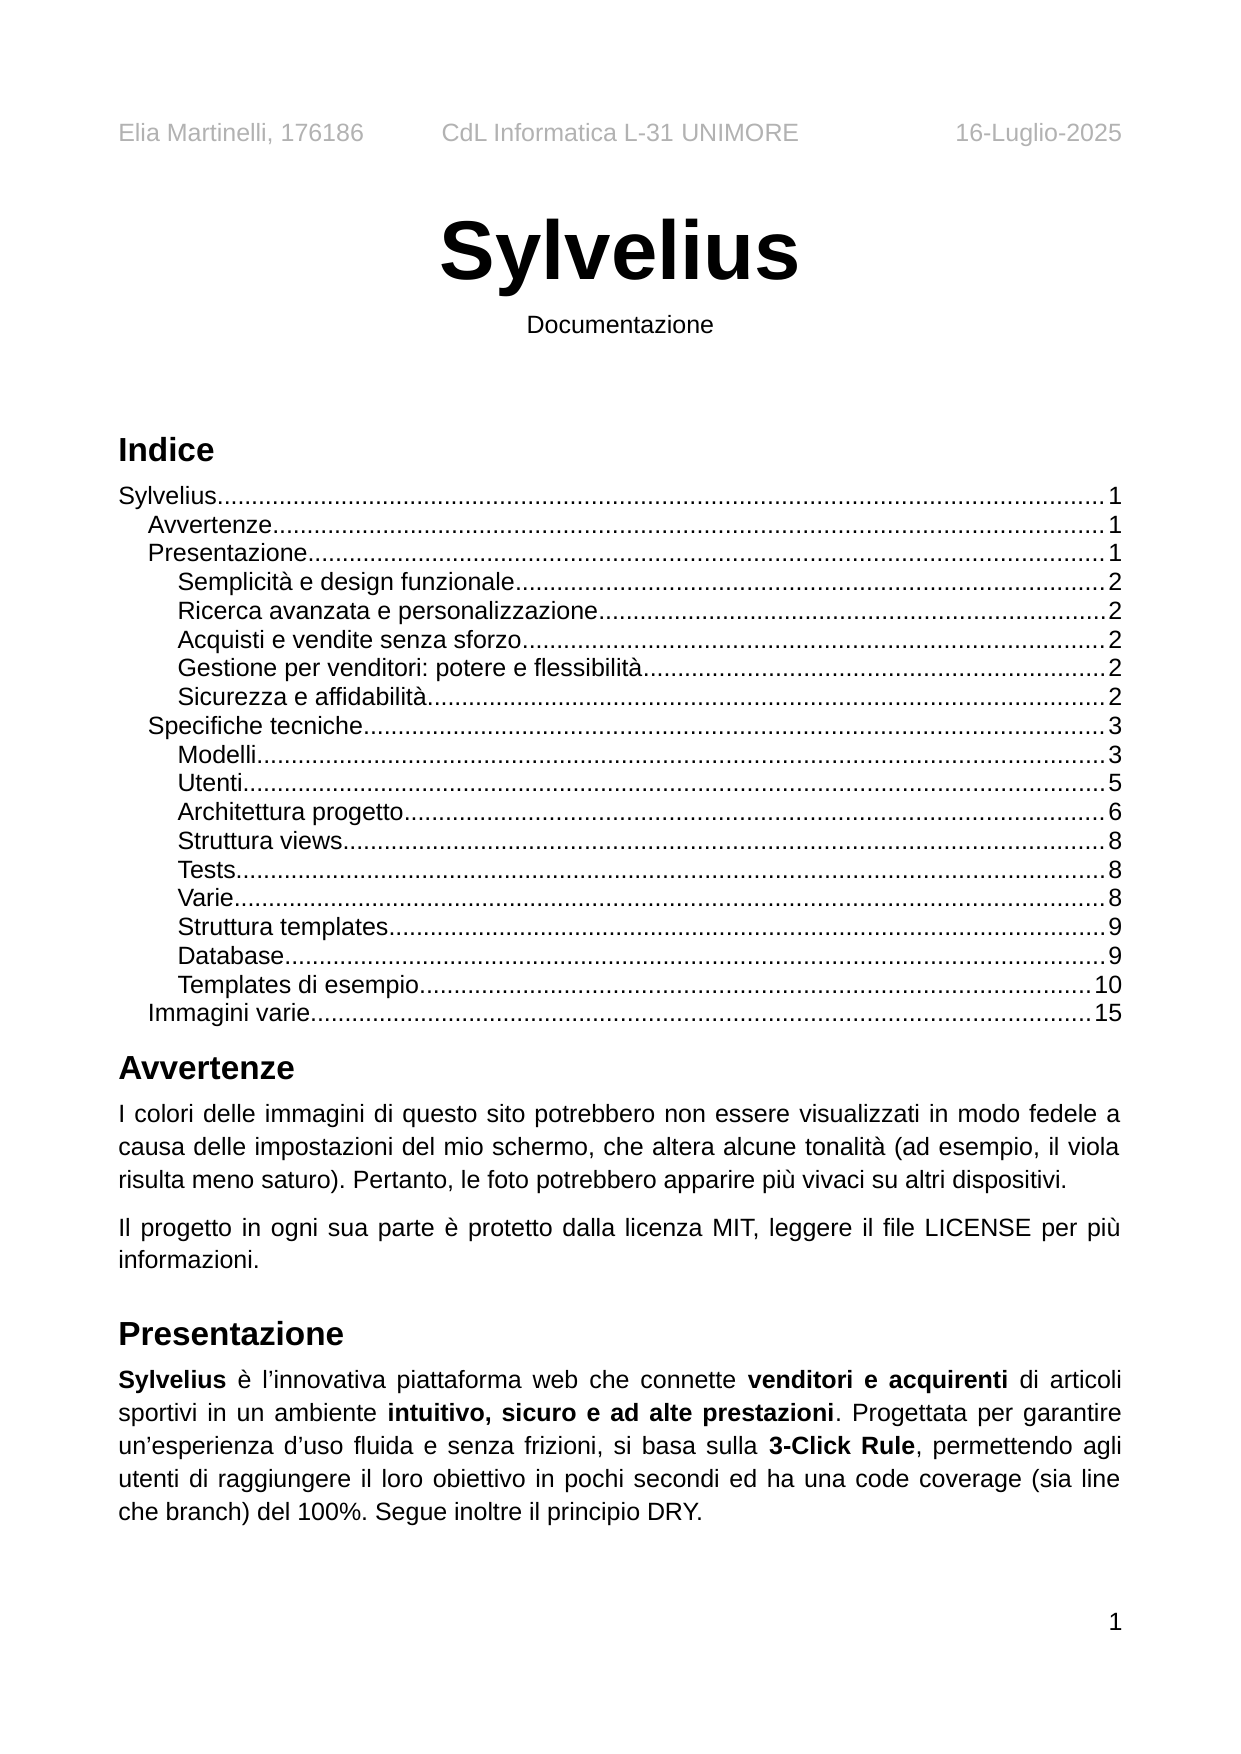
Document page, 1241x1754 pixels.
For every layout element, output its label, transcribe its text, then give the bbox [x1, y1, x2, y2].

text Struttura templates 9 [177, 912, 1122, 941]
text Utenti 5 [177, 768, 1122, 797]
text Immagini varie 15 [148, 998, 1122, 1027]
text Il progetto in ogni sua parte è protetto dalla licenza MIT, leggere il file LICENSE per più informazioni. [118, 1212, 1122, 1274]
text Varie 8 [177, 883, 1122, 912]
text Struttura views 8 [177, 826, 1122, 854]
text Specifiche tecniche 3 [148, 711, 1122, 739]
text I colori delle immagini di questo sito potrebbero non essere visualizzati in modo fedele a causa delle impostazioni del mio schermo, che altera alcune tonalità (ad esempio, il viola risulta meno saturo). Pertanto, le foto potrebbero apparire più vivaci su altri dispositivi. [118, 1099, 1122, 1194]
text Architettura progetto 6 [177, 797, 1122, 826]
text Acquisti e vendite senza sforzo 2 [177, 624, 1122, 653]
text Avvertenze 1 [148, 509, 1122, 538]
subtitle Sylvelius [118, 201, 1122, 297]
text Sylvelius è l’innovativa piattaforma web che connette venditori e acquirenti di articoli sportivi in un ambiente intuitivo, sicuro e ad alte prestazioni. Progettata per garantire un’esperienza d’uso fluida e senza frizioni, si basa sulla 3-Click Rule, permettendo agli utenti di raggiungere il loro obiettivo in pochi secondi ed ha una code coverage (sia line che branch) del 100%. Segue inoltre il principio DRY. [118, 1365, 1122, 1526]
subtitle Indice [118, 430, 1122, 468]
text Semplicità e design funzionale 2 [177, 567, 1122, 596]
subtitle Presentazione [118, 1314, 1122, 1352]
text Templates di esempio 10 [177, 969, 1122, 998]
text Modelli 3 [177, 739, 1122, 768]
text Presentazione 1 [148, 538, 1122, 567]
text Sylvelius 1 [118, 481, 1122, 509]
text Tests 8 [177, 854, 1122, 883]
subtitle Avvertenze [118, 1048, 1122, 1086]
text Sicurezza e affidabilità 2 [177, 682, 1122, 711]
text Documentazione [118, 310, 1122, 338]
text Gestione per venditori: potere e flessibilità 2 [177, 653, 1122, 682]
text Database 9 [177, 941, 1122, 969]
text Ricerca avanzata e personalizzazione 2 [177, 596, 1122, 624]
